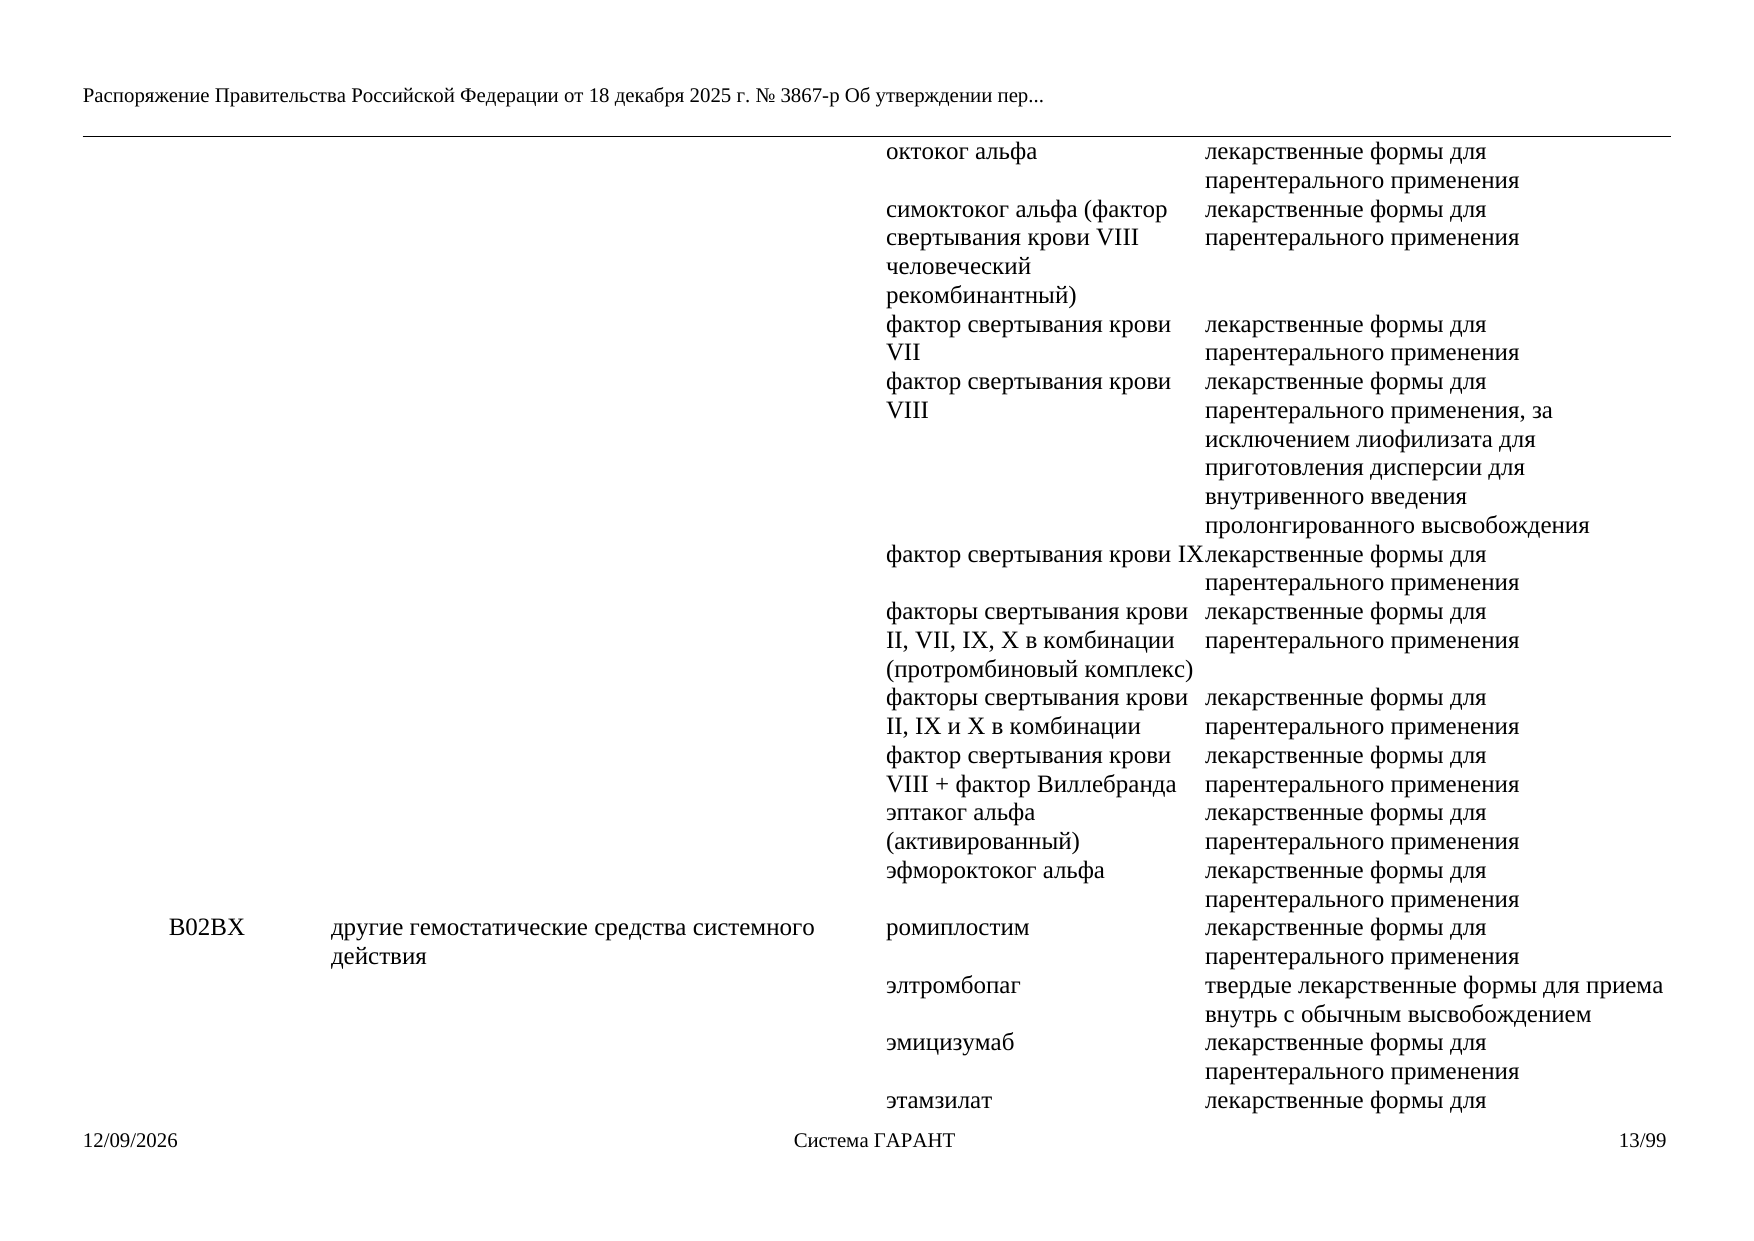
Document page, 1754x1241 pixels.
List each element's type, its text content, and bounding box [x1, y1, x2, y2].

table_cell лекарственные формы для парентерального применения, за исключением лиофилизата для приготовления дисперсии для внутривенного введения пролонгированного высвобождения [1205, 366, 1671, 539]
table_cell симоктоког альфа (фактор свертывания крови VIII человеческий рекомбинантный) [886, 194, 1205, 309]
table_cell [331, 740, 886, 797]
table_cell [331, 1085, 886, 1114]
table_cell [83, 740, 331, 797]
table_cell эфмороктоког альфа [886, 855, 1205, 912]
table_cell [331, 194, 886, 309]
table_cell факторы свертывания крови II, VII, IX, X в комбинации (протромбиновый комплекс) [886, 596, 1205, 682]
table_cell лекарственные формы для парентерального применения [1205, 596, 1671, 682]
table_cell [331, 309, 886, 366]
table_cell [331, 970, 886, 1027]
table_cell октоког альфа [886, 137, 1205, 194]
table_cell фактор свертывания крови VIII + фактор Виллебранда [886, 740, 1205, 797]
table_cell [83, 539, 331, 596]
table_cell элтромбопаг [886, 970, 1205, 1027]
table_cell твердые лекарственные формы для приема внутрь с обычным высвобождением [1205, 970, 1671, 1027]
table_cell [83, 137, 331, 194]
table_cell лекарственные формы для парентерального применения [1205, 137, 1671, 194]
table_cell фактор свертывания крови VII [886, 309, 1205, 366]
table_cell эмицизумаб [886, 1028, 1205, 1085]
table_cell лекарственные формы для парентерального применения [1205, 194, 1671, 309]
table_cell фактор свертывания крови VIII [886, 366, 1205, 539]
table_cell [331, 366, 886, 539]
table_cell [331, 596, 886, 682]
table_cell B02BX [83, 913, 331, 970]
table_cell фактор свертывания крови IX [886, 539, 1205, 596]
table_cell [331, 539, 886, 596]
table_cell лекарственные формы для парентерального применения [1205, 798, 1671, 855]
table_cell [331, 855, 886, 912]
table_cell факторы свертывания крови II, IX и X в комбинации [886, 683, 1205, 740]
table_cell [331, 683, 886, 740]
table_cell лекарственные формы для [1205, 1085, 1671, 1114]
table_cell лекарственные формы для парентерального применения [1205, 740, 1671, 797]
table_cell этамзилат [886, 1085, 1205, 1114]
table_cell [83, 855, 331, 912]
table_cell лекарственные формы для парентерального применения [1205, 309, 1671, 366]
table_cell ромиплостим [886, 913, 1205, 970]
table_cell [83, 366, 331, 539]
table_cell [83, 309, 331, 366]
table_cell лекарственные формы для парентерального применения [1205, 683, 1671, 740]
table_cell другие гемостатические средства системного действия [331, 913, 886, 970]
table_cell эптаког альфа (активированный) [886, 798, 1205, 855]
table_cell лекарственные формы для парентерального применения [1205, 855, 1671, 912]
table_cell лекарственные формы для парентерального применения [1205, 539, 1671, 596]
table_cell [83, 194, 331, 309]
table_cell [83, 798, 331, 855]
table_cell [331, 798, 886, 855]
table_cell [331, 137, 886, 194]
table_cell [83, 970, 331, 1027]
table_cell [331, 1028, 886, 1085]
table_cell лекарственные формы для парентерального применения [1205, 1028, 1671, 1085]
table_cell [83, 596, 331, 682]
table_cell [83, 1085, 331, 1114]
table_cell лекарственные формы для парентерального применения [1205, 913, 1671, 970]
table_cell [83, 1028, 331, 1085]
table_cell [83, 683, 331, 740]
